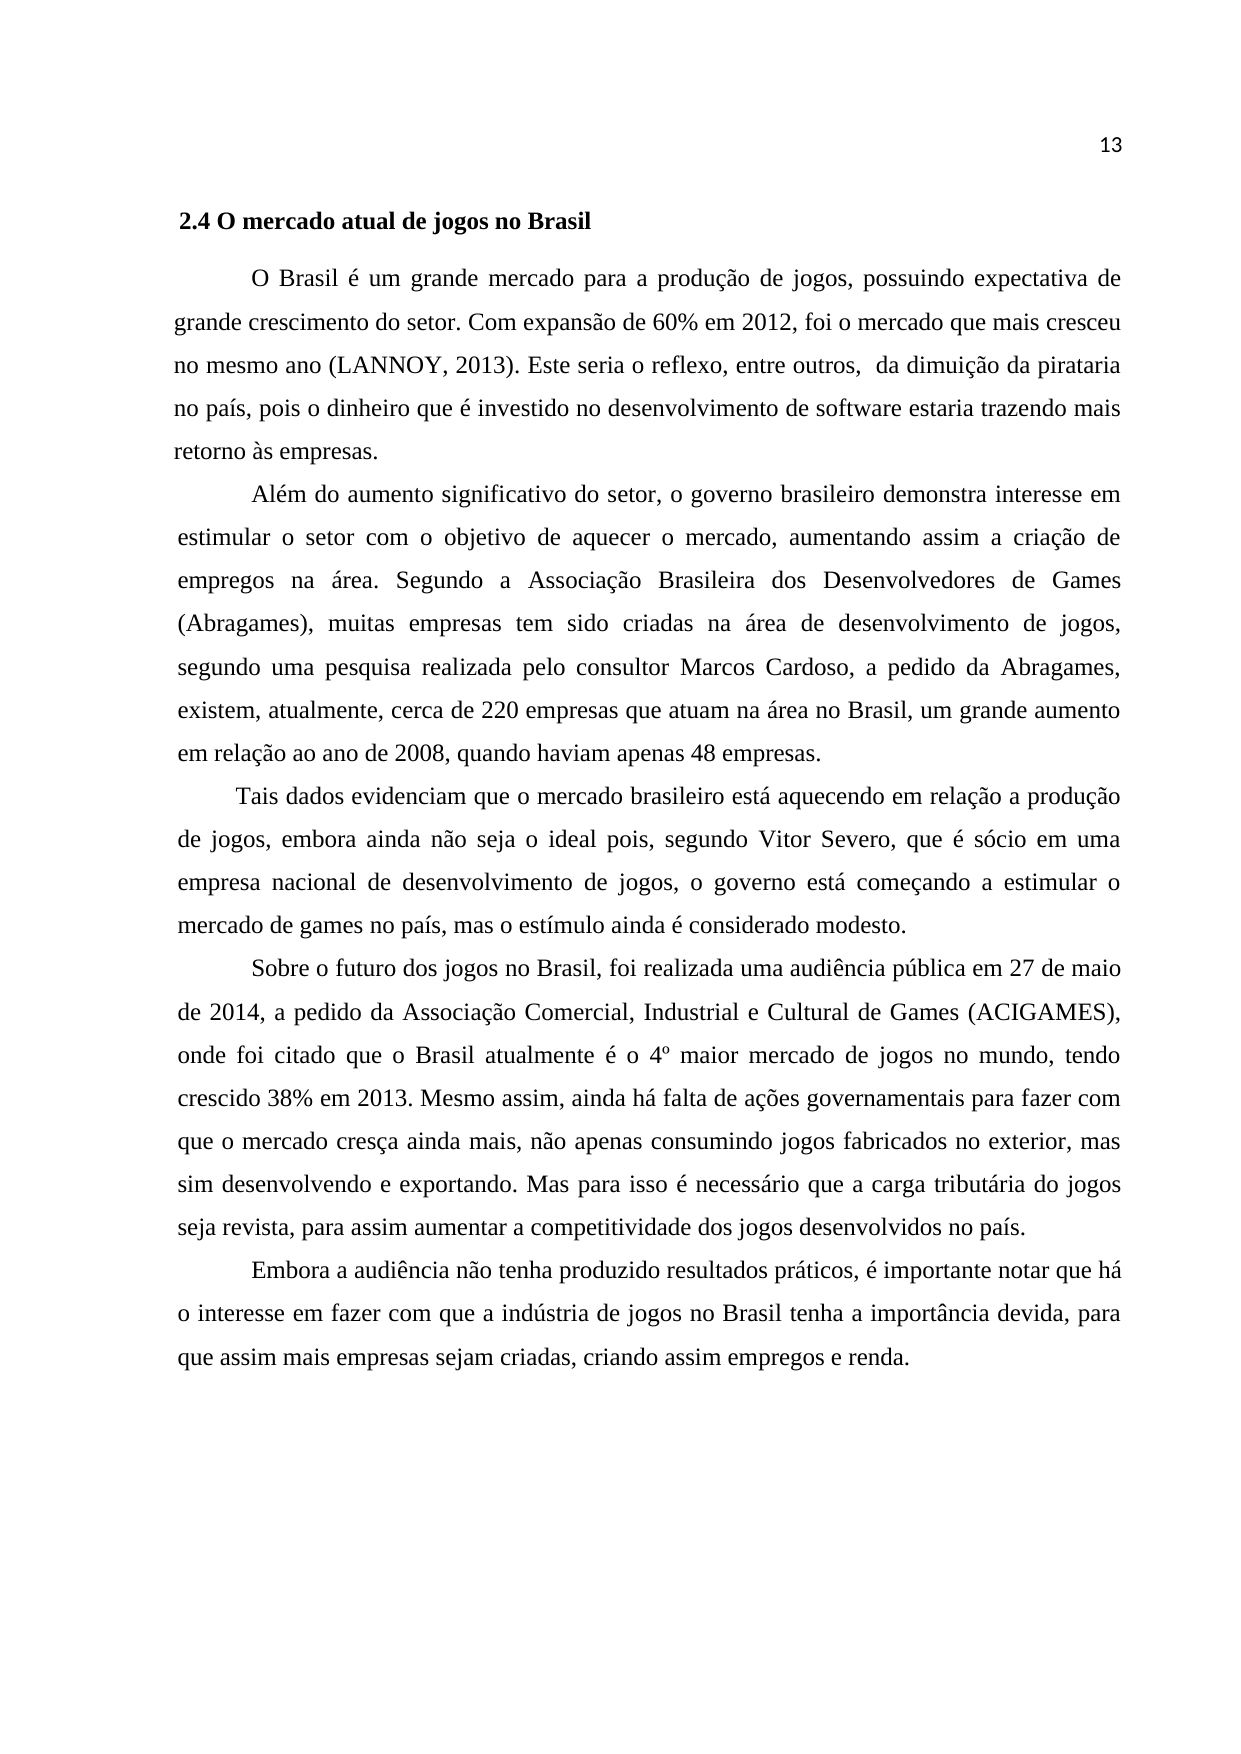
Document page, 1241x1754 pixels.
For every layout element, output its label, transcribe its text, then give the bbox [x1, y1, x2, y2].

list Além do aumento significativo do setor, o governo brasileiro demonstra interesse em estimular o setor com o objetivo de aquecer o mercado, aumentando assim a criação de empregos na área. Segundo a Associação Brasileira dos Desenvolvedores de Games (Abragames), muitas empresas tem sido criadas na área de desenvolvimento de jogos, segundo uma pesquisa realizada pelo consultor Marcos Cardoso, a pedido da Abragames, existem, atualmente, cerca de 220 empresas que atuam na área no Brasil, um grande aumento em relação ao ano de 2008, quando haviam apenas 48 empresas. [177, 479, 1122, 767]
list O Brasil é um grande mercado para a produção de jogos, possuindo expectativa de grande crescimento do setor. Com expansão de 60% em 2012, foi o mercado que mais cresceu no mesmo ano (LANNOY, 2013). Este seria o reflexo, entre outros, da dimuição da pirataria no país, pois o dinheiro que é investido no desenvolvimento de software estaria trazendo mais retorno às empresas. [174, 263, 1122, 465]
list Tais dados evidenciam que o mercado brasileiro está aquecendo em relação a produção de jogos, embora ainda não seja o ideal pois, segundo Vitor Severo, que é sócio em uma empresa nacional de desenvolvimento de jogos, o governo está começando a estimular o mercado de games no país, mas o estímulo ainda é considerado modesto. [177, 781, 1122, 939]
text Embora a audiência não tenha produzido resultados práticos, é importante notar que há o interesse em fazer com que a indústria de jogos no Brasil tenha a importância devida, para que assim mais empresas sejam criadas, criando assim empregos e renda. [177, 1255, 1122, 1370]
list [177, 177, 1122, 206]
list 2.4 O mercado atual de jogos no Brasil [176, 206, 1122, 263]
list Sobre o futuro dos jogos no Brasil, foi realizada uma audiência pública em 27 de maio de 2014, a pedido da Associação Comercial, Industrial e Cultural de Games (ACIGAMES), onde foi citado que o Brasil atualmente é o 4º maior mercado de jogos no mundo, tendo crescido 38% em 2013. Mesmo assim, ainda há falta de ações governamentais para fazer com que o mercado cresça ainda mais, não apenas consumindo jogos fabricados no exterior, mas sim desenvolvendo e exportando. Mas para isso é necessário que a carga tributária do jogos seja revista, para assim aumentar a competitividade dos jogos desenvolvidos no país. [177, 953, 1122, 1241]
